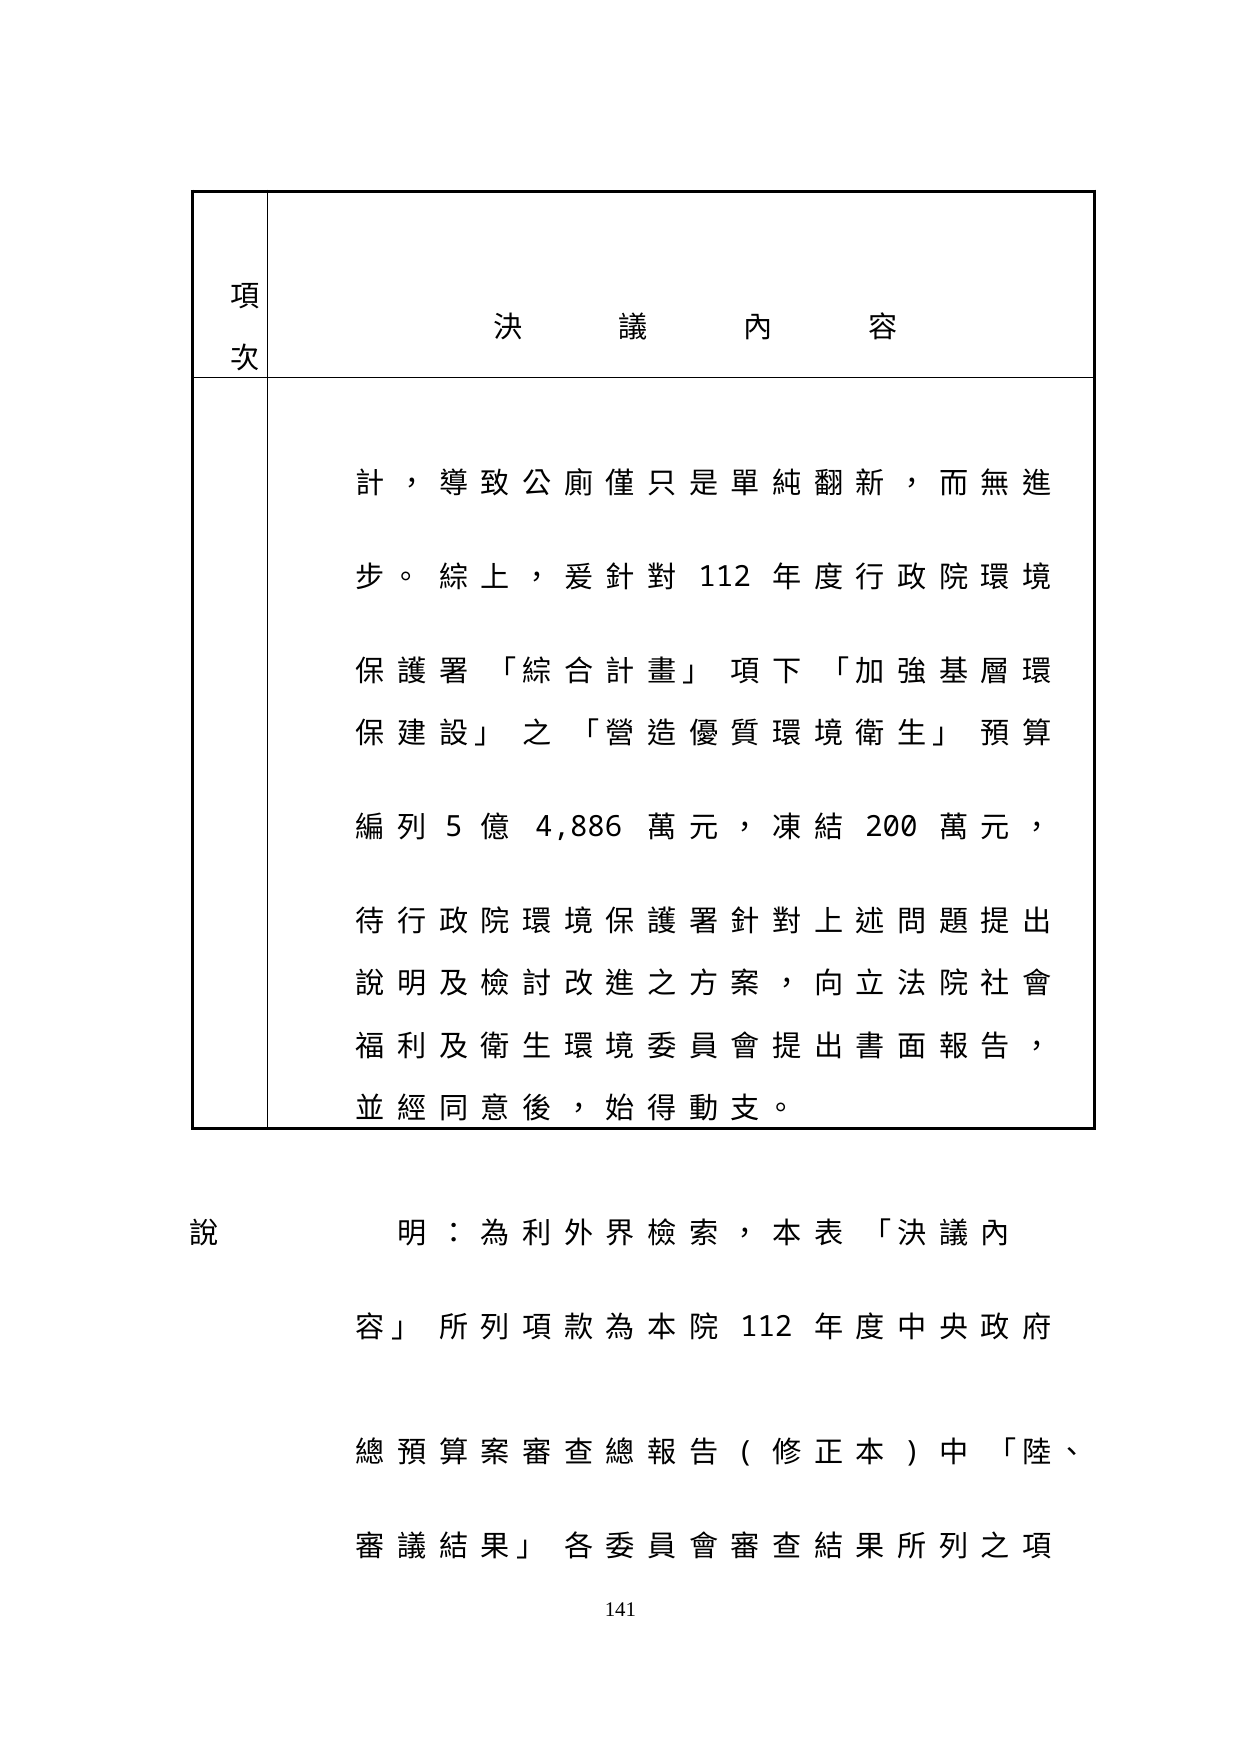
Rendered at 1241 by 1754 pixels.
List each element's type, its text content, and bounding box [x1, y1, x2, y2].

table_cell [194, 378, 267, 1127]
table_header 項次 [194, 193, 267, 377]
table_header 決 議 內 容 [268, 193, 1093, 377]
text 說 明：為利外界檢索，本表「決議內容」所列項款為本院112年度中央政府總預算案審查總報告(修正本)中「陸、審議結果」各委員會審查結果所列之項款。 [173, 1189, 1066, 1564]
table_cell 計，導致公廁僅只是單純翻新，而無進步。綜上，爰針對112年度行政院環境保護署「綜合計畫」項下「加強基層環保建設」之「營造優質環境衛生」預算編列5億4,886萬元，凍結200萬元，待行政院環境保護署針對上述問題提出說明及檢討改進之方案，向立法院社會福利及衛生環境委員會提出書面報告，並經同意後，始得動支。 [268, 378, 1093, 1127]
